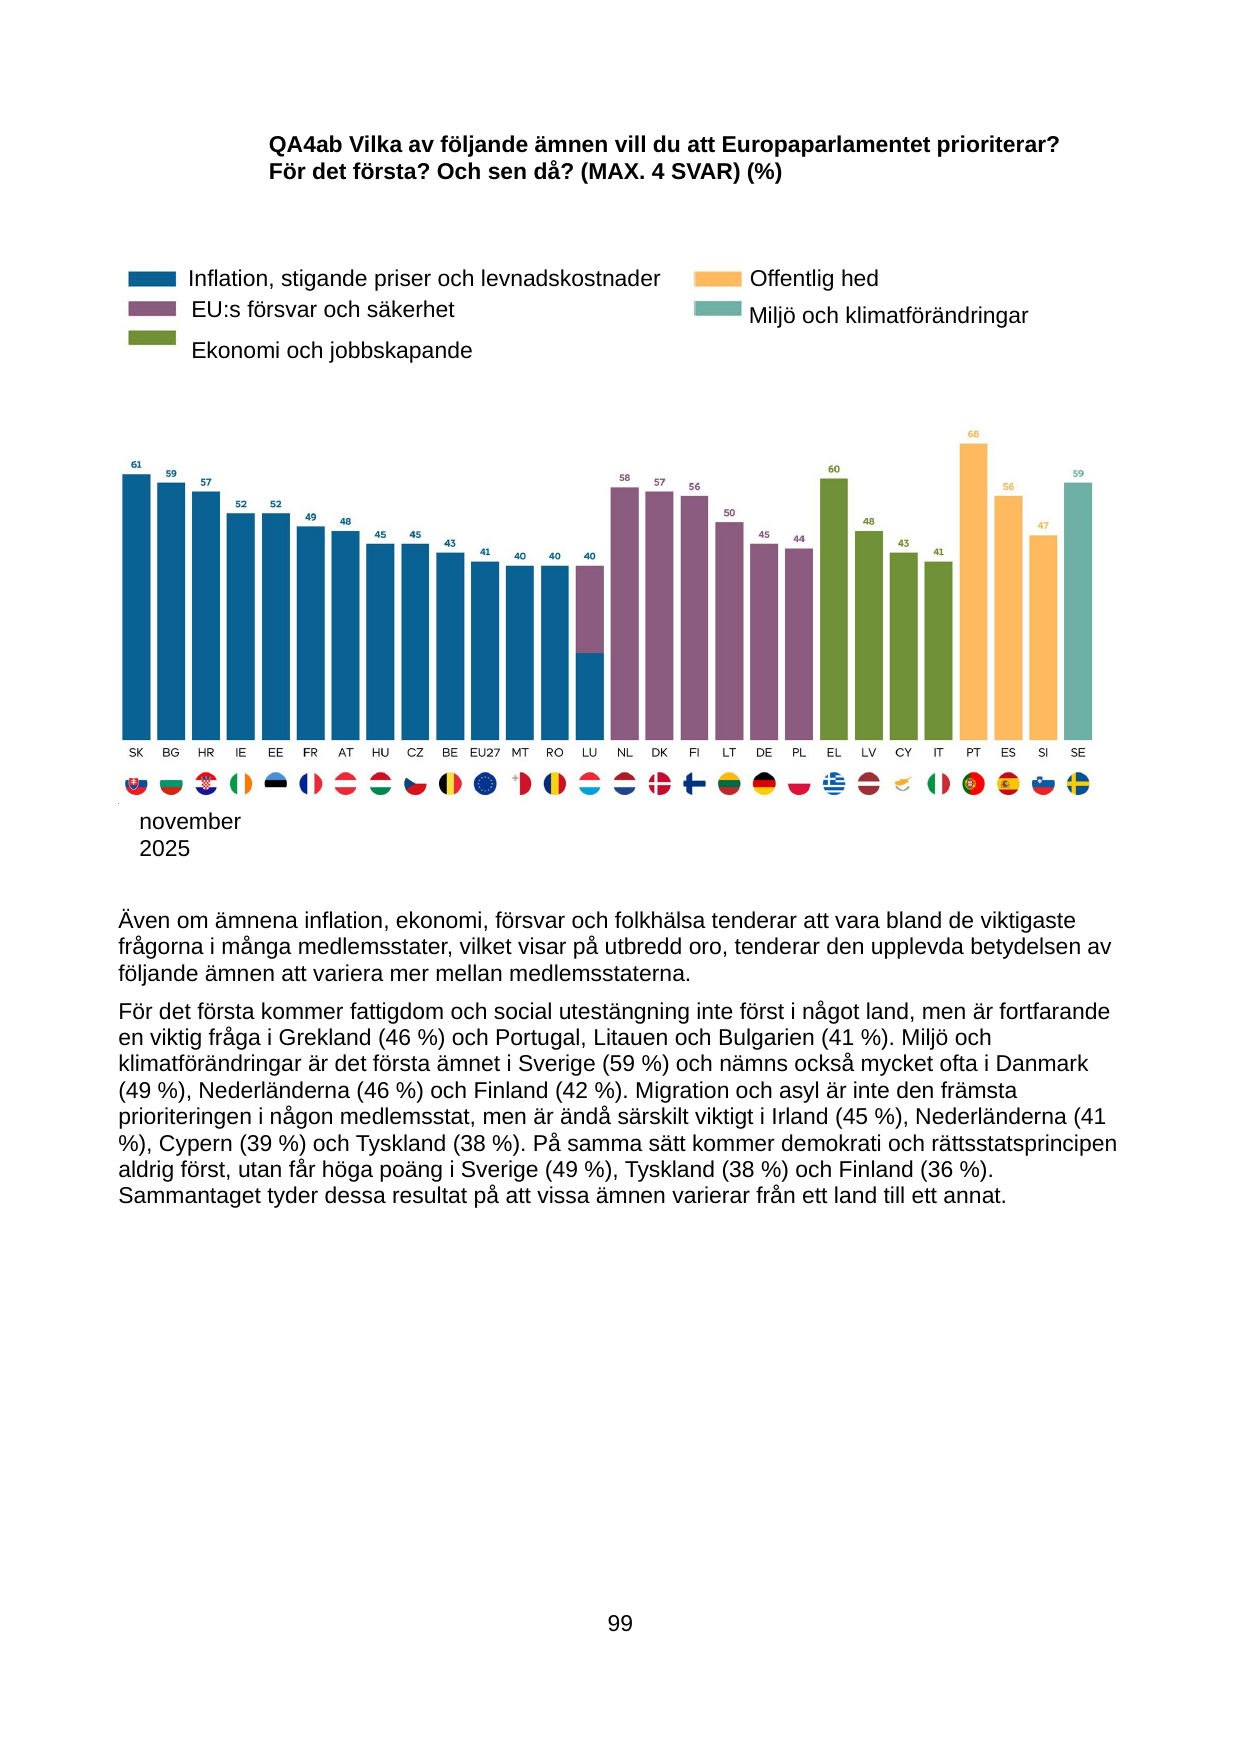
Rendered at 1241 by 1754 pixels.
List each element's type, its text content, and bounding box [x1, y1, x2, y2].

picture [121, 256, 745, 352]
picture [118, 423, 1099, 804]
text Även om ämnena inflation, ekonomi, försvar och folkhälsa tenderar att vara bland de viktigaste frågorna i många medlemsstater, vilket visar på utbredd oro, tenderar den upplevda betydelsen av följande ämnen att variera mer mellan medlemsstaterna. [118, 907, 1122, 986]
text För det första kommer fattigdom och social utestängning inte först i något land, men är fortfarande en viktig fråga i Grekland (46 %) och Portugal, Litauen och Bulgarien (41 %). Miljö och klimatförändringar är det första ämnet i Sverige (59 %) och nämns också mycket ofta i Danmark (49 %), Nederländerna (46 %) och Finland (42 %). Migration och asyl är inte den främsta prioriteringen i någon medlemsstat, men är ändå särskilt viktigt i Irland (45 %), Nederländerna (41 %), Cypern (39 %) och Tyskland (38 %). På samma sätt kommer demokrati och rättsstatsprincipen aldrig först, utan får höga poäng i Sverige (49 %), Tyskland (38 %) och Finland (36 %). Sammantaget tyder dessa resultat på att vissa ämnen varierar från ett land till ett annat. [118, 998, 1122, 1208]
